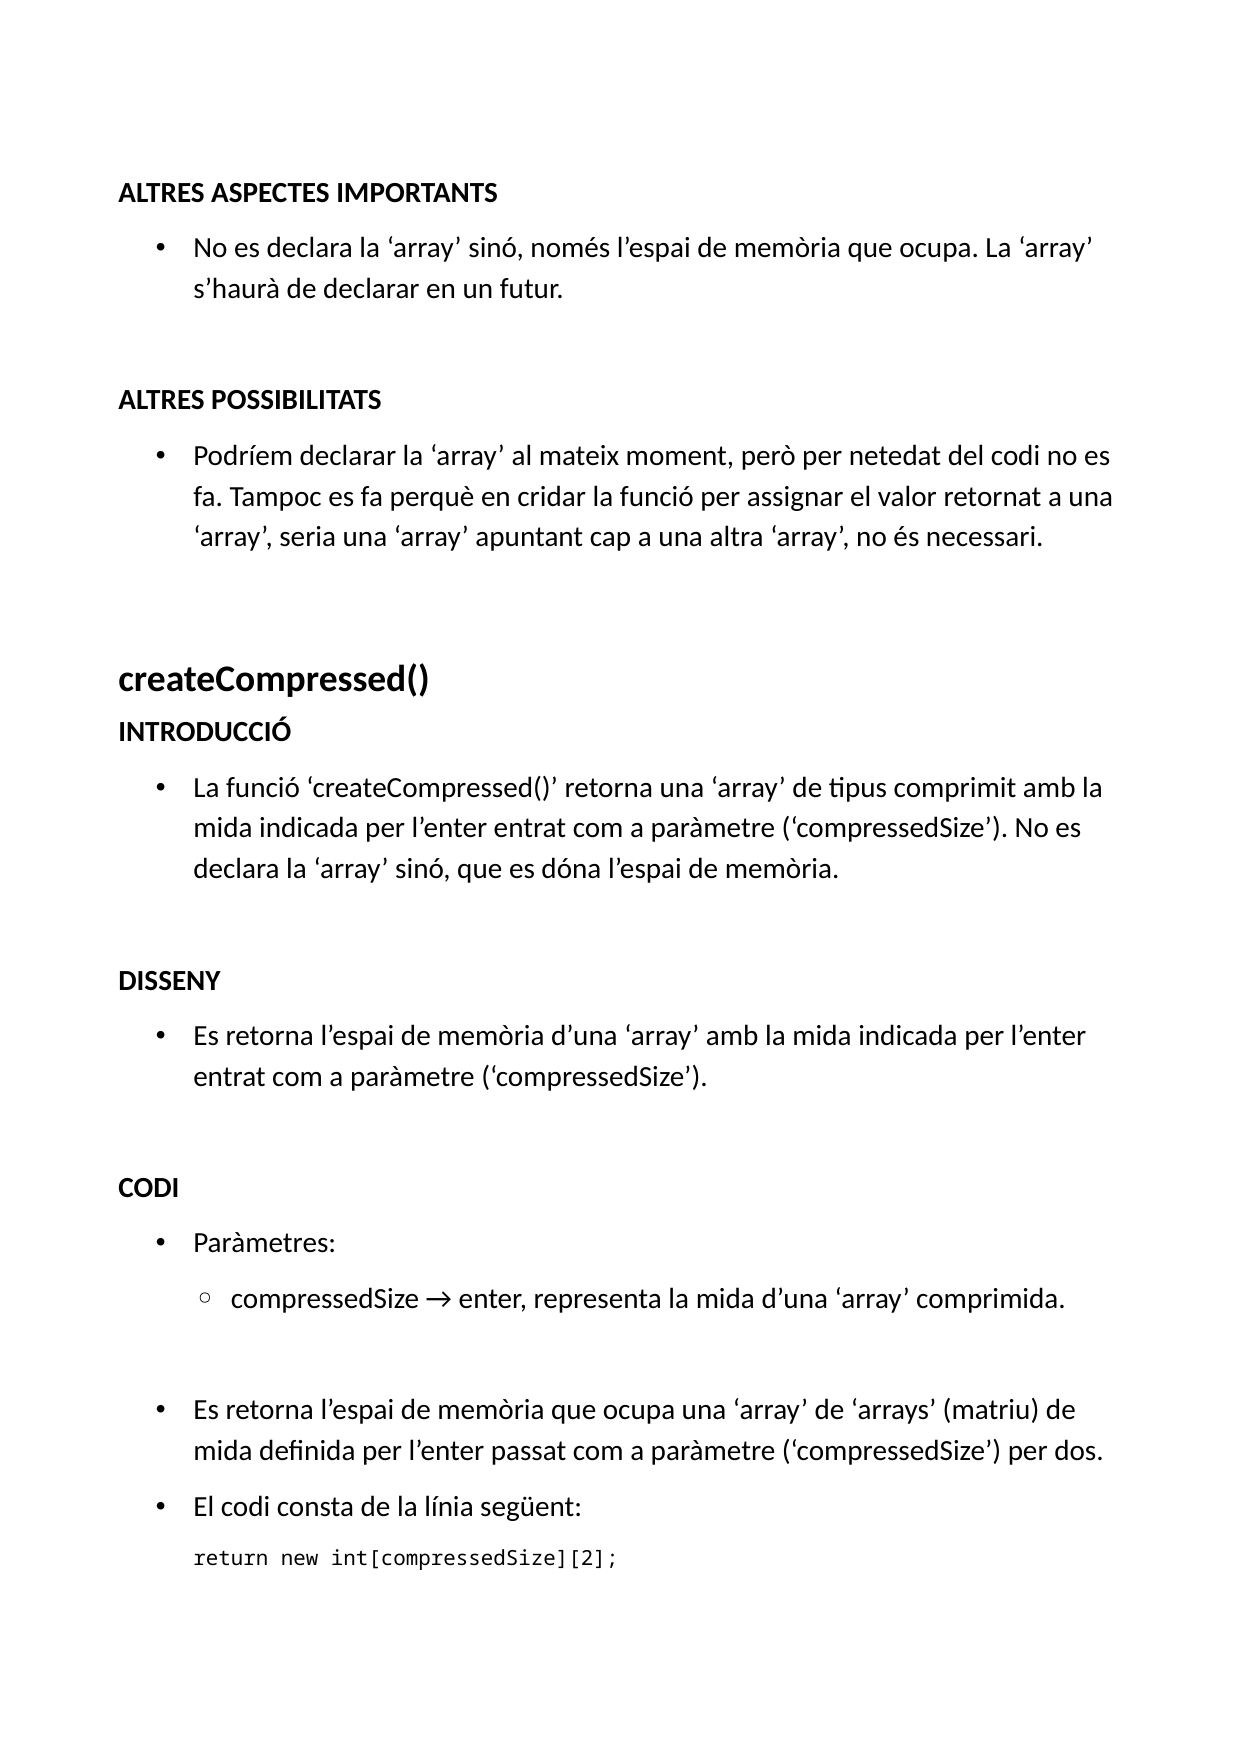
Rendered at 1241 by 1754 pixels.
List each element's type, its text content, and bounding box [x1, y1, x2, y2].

list El codi consta de la línia següent: [156, 1488, 1122, 1523]
list Paràmetres: [156, 1224, 1122, 1260]
text INTRODUCCIÓ [118, 713, 1122, 749]
list Podríem declarar la ‘array’ al mateix moment, però per netedat del codi no es fa. Tampoc es fa perquè en cridar la funció per assignar el valor retornat a una ‘array’, seria una ‘array’ apuntant cap a una altra ‘array’, no és necessari. [156, 437, 1122, 554]
list No es declara la ‘array’ sinó, només l’espai de memòria que ocupa. La ‘array’ s’haurà de declarar en un futur. [156, 229, 1122, 306]
subtitle createCompressed() [118, 655, 1122, 701]
list Es retorna l’espai de memòria que ocupa una ‘array’ de ‘arrays’ (matriu) de mida definida per l’enter passat com a paràmetre (‘compressedSize’) per dos. [156, 1391, 1122, 1468]
list return new int[compressedSize][2]; [156, 1543, 1122, 1572]
text ALTRES POSSIBILITATS [118, 381, 1122, 417]
list Es retorna l’espai de memòria d’una ‘array’ amb la mida indicada per l’enter entrat com a paràmetre (‘compressedSize’). [156, 1017, 1122, 1094]
list La funció ‘createCompressed()’ retorna una ‘array’ de tipus comprimit amb la mida indicada per l’enter entrat com a paràmetre (‘compressedSize’). No es declara la ‘array’ sinó, que es dóna l’espai de memòria. [156, 769, 1122, 886]
text ALTRES ASPECTES IMPORTANTS [118, 174, 1122, 209]
text CODI [118, 1169, 1122, 1205]
text DISSENY [118, 962, 1122, 997]
list compressedSize → enter, representa la mida d’una ‘array’ comprimida. [193, 1280, 1122, 1316]
